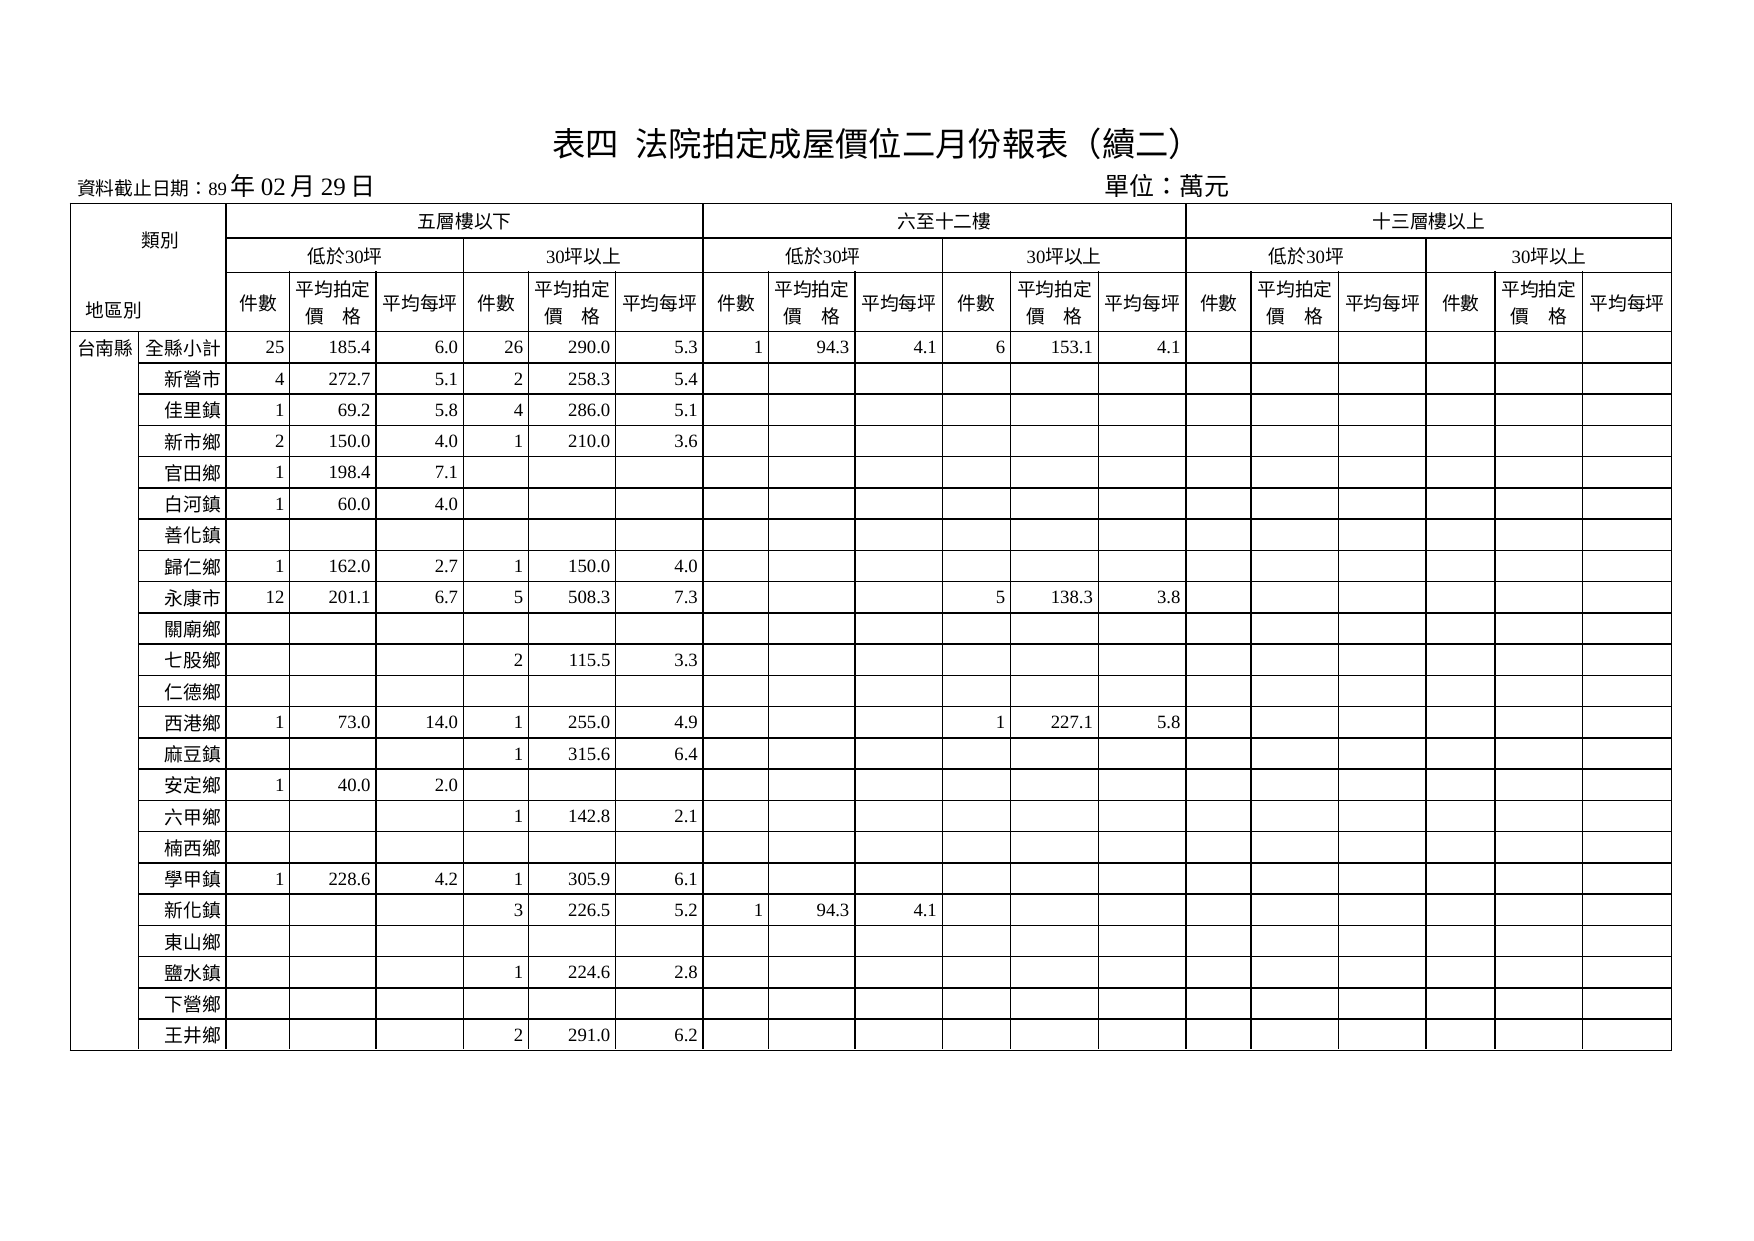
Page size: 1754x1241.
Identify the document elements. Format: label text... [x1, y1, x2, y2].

table_cell [227, 957, 289, 987]
table_cell 1 [464, 707, 528, 737]
table_cell [769, 801, 854, 831]
table_cell [1011, 770, 1098, 799]
table_cell 7.3 [616, 582, 702, 612]
table_cell [227, 989, 289, 1018]
table_cell [227, 895, 289, 924]
table_cell [71, 1018, 138, 1049]
table_cell 6.4 [616, 739, 702, 768]
table_cell 2.1 [616, 801, 702, 831]
table_cell 平均拍定價 格 [1496, 273, 1582, 331]
table_cell [1496, 676, 1582, 706]
table_cell [1339, 426, 1425, 456]
table_cell 30坪以上 [464, 239, 702, 271]
table_cell [1427, 957, 1494, 987]
table_cell [856, 989, 942, 1018]
table_cell [704, 364, 768, 393]
table_cell 227.1 [1011, 707, 1098, 737]
table_cell [856, 364, 942, 393]
table_cell [1187, 551, 1250, 581]
table_cell [464, 676, 528, 706]
table_cell 安定鄉 [139, 770, 225, 799]
table_cell [290, 989, 375, 1018]
table_cell [1427, 395, 1494, 424]
table_cell [1427, 832, 1494, 862]
table_cell [377, 645, 463, 674]
table_cell [1011, 989, 1098, 1018]
table_cell 94.3 [769, 895, 854, 924]
table_cell [1339, 801, 1425, 831]
table_cell 低於30坪 [227, 239, 463, 271]
table_cell [529, 832, 615, 862]
table_cell [616, 520, 702, 549]
table_cell [464, 520, 528, 549]
table_cell 1 [464, 801, 528, 831]
table_cell [856, 645, 942, 674]
table_cell [1187, 1020, 1250, 1049]
table_cell [704, 426, 768, 456]
table_cell [943, 895, 1010, 924]
table_cell [1427, 614, 1494, 643]
table_cell 白河鎮 [139, 489, 225, 518]
table_cell 6.0 [377, 332, 463, 362]
table_cell 2.8 [616, 957, 702, 987]
table_cell [1099, 895, 1185, 924]
text 資料截止日期：89年02月29日 單位：萬元 [77, 166, 1677, 203]
table_cell [1339, 864, 1425, 893]
table_cell [1252, 707, 1338, 737]
table_cell [1339, 770, 1425, 799]
table_cell [464, 457, 528, 487]
table_cell [71, 518, 138, 549]
table_cell [529, 457, 615, 487]
table_cell 1 [943, 707, 1010, 737]
table_cell 新市鄉 [139, 426, 225, 456]
table_cell [1099, 957, 1185, 987]
table_cell [704, 770, 768, 799]
table_cell [943, 426, 1010, 456]
table_cell [856, 426, 942, 456]
table_cell [856, 676, 942, 706]
table_cell [464, 614, 528, 643]
table_cell [1252, 395, 1338, 424]
table_cell 4.2 [377, 864, 463, 893]
table_cell [1496, 707, 1582, 737]
table_cell [1496, 614, 1582, 643]
table_cell 平均拍定價 格 [290, 273, 375, 331]
table_cell [71, 362, 138, 393]
table_cell 286.0 [529, 395, 615, 424]
table_cell [1496, 457, 1582, 487]
table_cell 4 [464, 395, 528, 424]
table_cell [1187, 676, 1250, 706]
table_cell 平均拍定價 格 [1252, 273, 1338, 331]
table_cell [377, 676, 463, 706]
table_cell 224.6 [529, 957, 615, 987]
table_cell 210.0 [529, 426, 615, 456]
table_cell [1187, 645, 1250, 674]
table_cell [227, 801, 289, 831]
table_cell 歸仁鄉 [139, 551, 225, 581]
table_cell 1 [227, 864, 289, 893]
table_cell 5.3 [616, 332, 702, 362]
table_cell 4.1 [856, 332, 942, 362]
table_cell 12 [227, 582, 289, 612]
table_cell 291.0 [529, 1020, 615, 1049]
table_cell 305.9 [529, 864, 615, 893]
table_cell [1427, 989, 1494, 1018]
table_cell [1011, 457, 1098, 487]
table_cell 七股鄉 [139, 645, 225, 674]
table_cell [769, 614, 854, 643]
table_cell [1252, 645, 1338, 674]
table_cell [704, 832, 768, 862]
table_cell [769, 395, 854, 424]
table_cell [1187, 582, 1250, 612]
table_cell [377, 895, 463, 924]
table_cell [769, 457, 854, 487]
table_cell 1 [227, 457, 289, 487]
table_cell [464, 770, 528, 799]
table_cell 4.0 [377, 489, 463, 518]
table_cell [769, 520, 854, 549]
table_cell [856, 520, 942, 549]
table_cell [856, 395, 942, 424]
table_cell [1583, 645, 1671, 674]
table_cell [1583, 1020, 1671, 1049]
table_cell [943, 614, 1010, 643]
table_cell [1427, 426, 1494, 456]
table_cell [1496, 770, 1582, 799]
table_cell [71, 768, 138, 799]
table_cell [1583, 489, 1671, 518]
table_cell [1099, 364, 1185, 393]
table_cell [1427, 864, 1494, 893]
table_cell 4.1 [1099, 332, 1185, 362]
table_cell [1187, 520, 1250, 549]
table_cell 平均每坪 [1099, 273, 1185, 331]
table_cell [1339, 614, 1425, 643]
table_cell [1339, 739, 1425, 768]
table_cell 2 [464, 364, 528, 393]
table_cell [1583, 614, 1671, 643]
table_cell 5.1 [616, 395, 702, 424]
table_cell [1252, 957, 1338, 987]
table_cell [1427, 926, 1494, 956]
table_cell [1583, 332, 1671, 362]
table_cell [1583, 707, 1671, 737]
table_cell [856, 832, 942, 862]
table_cell [1252, 770, 1338, 799]
table_cell [943, 832, 1010, 862]
table_cell [290, 520, 375, 549]
table_cell [1011, 801, 1098, 831]
table_cell 5.8 [377, 395, 463, 424]
table_cell 272.7 [290, 364, 375, 393]
table_cell [71, 675, 138, 706]
table_cell 件數 [1187, 273, 1250, 331]
table_header 十三層樓以上 [1187, 204, 1671, 237]
table_cell [1339, 707, 1425, 737]
table_cell 150.0 [529, 551, 615, 581]
table_cell [856, 864, 942, 893]
table_cell [1099, 551, 1185, 581]
table_cell 1 [464, 864, 528, 893]
table_cell [1252, 801, 1338, 831]
table_cell [1011, 926, 1098, 956]
table_cell [616, 614, 702, 643]
table_cell [290, 895, 375, 924]
table_cell [943, 1020, 1010, 1049]
table_cell 台南縣 [71, 332, 138, 362]
table_cell [1099, 864, 1185, 893]
table_cell [71, 487, 138, 518]
table_cell [704, 395, 768, 424]
table_cell 4.1 [856, 895, 942, 924]
table_cell [71, 987, 138, 1018]
table_cell [71, 456, 138, 487]
table_cell [1427, 582, 1494, 612]
table_cell [1339, 832, 1425, 862]
table_cell 1 [227, 770, 289, 799]
table_cell 下營鄉 [139, 989, 225, 1018]
table_cell [1187, 395, 1250, 424]
table_cell [616, 489, 702, 518]
table_cell [529, 989, 615, 1018]
table_cell [1583, 895, 1671, 924]
table_cell 2 [464, 645, 528, 674]
table_cell [616, 457, 702, 487]
table_cell [704, 551, 768, 581]
table_cell [856, 489, 942, 518]
table_cell [943, 551, 1010, 581]
table_cell 185.4 [290, 332, 375, 362]
table_cell [290, 801, 375, 831]
table_cell 全縣小計 [139, 332, 225, 362]
table_cell [1187, 864, 1250, 893]
table_cell [377, 832, 463, 862]
table_cell [616, 926, 702, 956]
table_cell [71, 862, 138, 893]
table_cell [1427, 364, 1494, 393]
table_cell [1011, 489, 1098, 518]
table_cell 26 [464, 332, 528, 362]
table_cell [1187, 489, 1250, 518]
table_cell [71, 425, 138, 456]
table_cell [1252, 832, 1338, 862]
table_cell 6.7 [377, 582, 463, 612]
table_cell [71, 550, 138, 581]
table_cell 258.3 [529, 364, 615, 393]
table_cell [1496, 645, 1582, 674]
table_cell [1187, 801, 1250, 831]
table_cell 40.0 [290, 770, 375, 799]
table_cell [1427, 457, 1494, 487]
table_cell [1427, 645, 1494, 674]
table_cell [1011, 614, 1098, 643]
table_cell [71, 643, 138, 674]
table_cell [943, 645, 1010, 674]
table_cell [1252, 551, 1338, 581]
table_cell [1252, 676, 1338, 706]
table_cell [769, 832, 854, 862]
table_cell 件數 [1427, 273, 1494, 331]
table_cell 佳里鎮 [139, 395, 225, 424]
table_cell [769, 989, 854, 1018]
table_cell [71, 393, 138, 424]
table_cell 290.0 [529, 332, 615, 362]
table_cell 麻豆鎮 [139, 739, 225, 768]
table_cell [856, 457, 942, 487]
table_cell [1427, 520, 1494, 549]
table_cell [769, 645, 854, 674]
table_cell 4 [227, 364, 289, 393]
table_cell 六甲鄉 [139, 801, 225, 831]
table_cell [71, 925, 138, 956]
table_cell [377, 1020, 463, 1049]
table_cell [1011, 395, 1098, 424]
table_cell [290, 676, 375, 706]
table_cell [1252, 520, 1338, 549]
table_cell [704, 614, 768, 643]
table_cell [769, 770, 854, 799]
table_cell [377, 801, 463, 831]
table_cell [1099, 1020, 1185, 1049]
table_cell [704, 707, 768, 737]
table_cell [616, 989, 702, 1018]
table_cell [769, 426, 854, 456]
table_cell [704, 864, 768, 893]
table_cell [1187, 364, 1250, 393]
table_cell [464, 926, 528, 956]
table_cell [616, 832, 702, 862]
table_cell [1011, 645, 1098, 674]
table_cell [1187, 457, 1250, 487]
table_cell [769, 582, 854, 612]
table_cell [704, 739, 768, 768]
table_cell [1496, 832, 1582, 862]
table_cell 30坪以上 [943, 239, 1185, 271]
table_cell [1187, 895, 1250, 924]
table_cell 2.7 [377, 551, 463, 581]
table_cell [704, 489, 768, 518]
table_cell [71, 956, 138, 987]
table_cell [1252, 332, 1338, 362]
table_cell 1 [464, 551, 528, 581]
table_cell [1252, 489, 1338, 518]
table_cell [227, 1020, 289, 1049]
table_cell [1427, 1020, 1494, 1049]
table_cell [856, 1020, 942, 1049]
table_cell [943, 457, 1010, 487]
table_cell 西港鄉 [139, 707, 225, 737]
table_cell 永康市 [139, 582, 225, 612]
table_cell [1252, 614, 1338, 643]
table_cell 73.0 [290, 707, 375, 737]
table_cell [1496, 739, 1582, 768]
table_cell [529, 676, 615, 706]
table_cell 6.1 [616, 864, 702, 893]
table_cell [769, 864, 854, 893]
table_cell [71, 831, 138, 862]
table_cell [1339, 582, 1425, 612]
table_cell [943, 739, 1010, 768]
table_cell [1339, 551, 1425, 581]
text 表四 法院拍定成屋價位二月份報表（續二） [77, 118, 1677, 166]
table_cell [71, 737, 138, 768]
table_cell [1252, 895, 1338, 924]
table_cell 王井鄉 [139, 1020, 225, 1049]
table_cell [704, 645, 768, 674]
table_cell [71, 581, 138, 612]
table_cell 198.4 [290, 457, 375, 487]
table_cell [1496, 895, 1582, 924]
table_cell [1252, 457, 1338, 487]
table_cell 94.3 [769, 332, 854, 362]
table_cell [1496, 926, 1582, 956]
table_cell [529, 520, 615, 549]
table_cell [1339, 489, 1425, 518]
table_cell [1099, 989, 1185, 1018]
table_cell [1496, 989, 1582, 1018]
table_cell [856, 801, 942, 831]
table_cell [377, 614, 463, 643]
table_header 類別 地區別 [71, 204, 225, 331]
table_cell 4.0 [616, 551, 702, 581]
table_cell 150.0 [290, 426, 375, 456]
table_cell [769, 551, 854, 581]
table_cell [1252, 989, 1338, 1018]
table_cell 官田鄉 [139, 457, 225, 487]
table_cell [943, 989, 1010, 1018]
table_cell [290, 926, 375, 956]
table_cell [1339, 957, 1425, 987]
table_cell [1252, 582, 1338, 612]
table_cell [1099, 395, 1185, 424]
table_cell 228.6 [290, 864, 375, 893]
table_cell [1583, 395, 1671, 424]
table_cell [704, 957, 768, 987]
table_cell 5.4 [616, 364, 702, 393]
table_cell [1011, 832, 1098, 862]
table_cell 142.8 [529, 801, 615, 831]
table_cell 1 [464, 426, 528, 456]
table_cell [1011, 957, 1098, 987]
table_cell 新化鎮 [139, 895, 225, 924]
table_cell [769, 926, 854, 956]
table_cell [377, 739, 463, 768]
table_cell [1496, 489, 1582, 518]
table_cell [1099, 832, 1185, 862]
table_cell [1583, 426, 1671, 456]
table_cell [290, 739, 375, 768]
table_cell 1 [704, 895, 768, 924]
table_cell [1099, 457, 1185, 487]
table_cell [704, 801, 768, 831]
table_cell 69.2 [290, 395, 375, 424]
table_cell [1496, 801, 1582, 831]
table_cell 1 [464, 957, 528, 987]
table_cell [1099, 645, 1185, 674]
table_cell [704, 676, 768, 706]
table_cell [1496, 332, 1582, 362]
table_cell [1252, 426, 1338, 456]
table_cell [616, 676, 702, 706]
table_cell [1339, 364, 1425, 393]
table_cell 平均每坪 [616, 273, 702, 331]
table_cell [377, 520, 463, 549]
table_cell 138.3 [1011, 582, 1098, 612]
table_cell 1 [227, 395, 289, 424]
table_cell [71, 612, 138, 643]
table_cell [1583, 739, 1671, 768]
table_cell [704, 1020, 768, 1049]
table_cell [1583, 364, 1671, 393]
table_cell 255.0 [529, 707, 615, 737]
table_cell [1187, 770, 1250, 799]
table_cell [1427, 770, 1494, 799]
table_cell 508.3 [529, 582, 615, 612]
table_cell [1011, 520, 1098, 549]
table_cell [290, 957, 375, 987]
table_cell [1011, 364, 1098, 393]
table_cell 學甲鎮 [139, 864, 225, 893]
table_cell [1011, 1020, 1098, 1049]
table_cell [769, 739, 854, 768]
table_cell 115.5 [529, 645, 615, 674]
table_cell [1427, 551, 1494, 581]
table_cell 162.0 [290, 551, 375, 581]
table_cell 平均拍定價 格 [769, 273, 854, 331]
table_cell [769, 364, 854, 393]
table_cell 平均每坪 [377, 273, 463, 331]
table_cell [769, 1020, 854, 1049]
table_cell 平均拍定價 格 [1011, 273, 1098, 331]
table_cell [1339, 926, 1425, 956]
table_cell 30坪以上 [1427, 239, 1671, 271]
table_cell [1583, 582, 1671, 612]
table_cell [943, 801, 1010, 831]
table_cell [529, 489, 615, 518]
table_cell 鹽水鎮 [139, 957, 225, 987]
table_cell [464, 489, 528, 518]
table_cell 4.0 [377, 426, 463, 456]
table_cell 3.8 [1099, 582, 1185, 612]
table_cell [856, 926, 942, 956]
table_cell 153.1 [1011, 332, 1098, 362]
table_cell [1099, 426, 1185, 456]
table_cell [1583, 801, 1671, 831]
table_cell 2 [227, 426, 289, 456]
table_cell [529, 770, 615, 799]
table_cell [1496, 1020, 1582, 1049]
table_cell 件數 [464, 273, 528, 331]
table_cell [704, 989, 768, 1018]
table_cell 3.3 [616, 645, 702, 674]
table_cell [227, 520, 289, 549]
table_cell [616, 770, 702, 799]
table_cell [1339, 895, 1425, 924]
table_cell [1427, 332, 1494, 362]
table_cell 1 [227, 551, 289, 581]
table_cell [943, 395, 1010, 424]
table_cell [1011, 676, 1098, 706]
table_cell 平均拍定價 格 [529, 273, 615, 331]
table_cell [943, 364, 1010, 393]
table_cell [1339, 332, 1425, 362]
table_cell 新營市 [139, 364, 225, 393]
table_cell 低於30坪 [1187, 239, 1425, 271]
table_cell [769, 707, 854, 737]
table_cell 1 [227, 489, 289, 518]
table_cell [704, 926, 768, 956]
table_cell [856, 614, 942, 643]
table_cell [1187, 832, 1250, 862]
table_cell [290, 832, 375, 862]
table_cell [1187, 614, 1250, 643]
table_cell 關廟鄉 [139, 614, 225, 643]
table_cell [1496, 520, 1582, 549]
table_cell [1187, 707, 1250, 737]
table_cell [1496, 957, 1582, 987]
table_cell [1496, 582, 1582, 612]
table_cell [1011, 864, 1098, 893]
table_cell 315.6 [529, 739, 615, 768]
table_cell [290, 1020, 375, 1049]
table_cell [529, 614, 615, 643]
table_cell [1339, 520, 1425, 549]
table_cell [71, 800, 138, 831]
table_header 六至十二樓 [704, 204, 1185, 237]
table_cell [1583, 520, 1671, 549]
table_cell [856, 551, 942, 581]
table_cell 仁德鄉 [139, 676, 225, 706]
table_cell [1339, 676, 1425, 706]
table_cell [1427, 801, 1494, 831]
table_cell [769, 957, 854, 987]
table_cell [1187, 739, 1250, 768]
table_cell [377, 957, 463, 987]
table_cell [769, 489, 854, 518]
table_cell [529, 926, 615, 956]
table_cell [1187, 332, 1250, 362]
table_cell [1011, 551, 1098, 581]
table_cell [1496, 551, 1582, 581]
table_cell [1011, 739, 1098, 768]
table_cell [1099, 926, 1185, 956]
table_cell 4.9 [616, 707, 702, 737]
table_cell [377, 989, 463, 1018]
table_cell 東山鄉 [139, 926, 225, 956]
table_cell [1099, 770, 1185, 799]
table_cell [1011, 426, 1098, 456]
table_cell [1339, 989, 1425, 1018]
table_cell 低於30坪 [704, 239, 942, 271]
table_cell [1583, 457, 1671, 487]
table_cell [1099, 489, 1185, 518]
table_cell 3.6 [616, 426, 702, 456]
table_cell [1187, 957, 1250, 987]
table_cell 3 [464, 895, 528, 924]
table_cell [704, 582, 768, 612]
table_cell [1339, 645, 1425, 674]
table_cell [704, 457, 768, 487]
table_cell 201.1 [290, 582, 375, 612]
table_cell [71, 893, 138, 924]
table_cell 25 [227, 332, 289, 362]
table_cell [464, 832, 528, 862]
table_cell [290, 645, 375, 674]
table_cell [1583, 676, 1671, 706]
table_cell 件數 [227, 273, 289, 331]
table_cell 1 [464, 739, 528, 768]
table_cell [1496, 364, 1582, 393]
table_cell 善化鎮 [139, 520, 225, 549]
table_cell [769, 676, 854, 706]
table_cell 226.5 [529, 895, 615, 924]
table_cell [1583, 926, 1671, 956]
table_cell [227, 926, 289, 956]
table_cell [377, 926, 463, 956]
table_cell 平均每坪 [1583, 273, 1671, 331]
table_cell [1099, 676, 1185, 706]
table_cell 楠西鄉 [139, 832, 225, 862]
table_cell [71, 706, 138, 737]
table_cell [1496, 864, 1582, 893]
table_cell 平均每坪 [856, 273, 942, 331]
table_cell [1583, 551, 1671, 581]
table_cell [943, 520, 1010, 549]
table_cell [1427, 707, 1494, 737]
table_cell [856, 707, 942, 737]
table_cell [704, 520, 768, 549]
table_cell [943, 864, 1010, 893]
table_cell [1252, 1020, 1338, 1049]
table_cell 60.0 [290, 489, 375, 518]
table_cell [290, 614, 375, 643]
table_cell 5.2 [616, 895, 702, 924]
table_header 五層樓以下 [227, 204, 702, 237]
table_cell [227, 832, 289, 862]
table_cell [464, 989, 528, 1018]
table_cell [856, 957, 942, 987]
table_cell [1427, 676, 1494, 706]
table_cell [1252, 364, 1338, 393]
table_cell [1583, 957, 1671, 987]
table_cell [856, 582, 942, 612]
table_cell [1427, 489, 1494, 518]
table_cell [943, 926, 1010, 956]
table_cell [1583, 832, 1671, 862]
table_cell [1011, 895, 1098, 924]
table_cell 6.2 [616, 1020, 702, 1049]
table_cell 件數 [704, 273, 768, 331]
table_cell [1583, 770, 1671, 799]
table_cell [856, 739, 942, 768]
table_cell [1583, 989, 1671, 1018]
table_cell 1 [704, 332, 768, 362]
table_cell [856, 770, 942, 799]
table_cell [1252, 739, 1338, 768]
table_cell [227, 739, 289, 768]
table_cell [943, 770, 1010, 799]
table_cell [1187, 426, 1250, 456]
table_cell [1099, 520, 1185, 549]
table_cell 5 [464, 582, 528, 612]
table_cell 7.1 [377, 457, 463, 487]
table_cell [1187, 926, 1250, 956]
table_cell 1 [227, 707, 289, 737]
table_cell [1583, 864, 1671, 893]
table_cell [227, 676, 289, 706]
table_cell 5.8 [1099, 707, 1185, 737]
table_cell [943, 957, 1010, 987]
table_cell [227, 645, 289, 674]
table_cell 件數 [943, 273, 1010, 331]
table_cell [943, 676, 1010, 706]
table_cell [1099, 739, 1185, 768]
table_cell [1496, 426, 1582, 456]
table_cell 2 [464, 1020, 528, 1049]
table_cell [1187, 989, 1250, 1018]
table_cell [1339, 457, 1425, 487]
table_cell [943, 489, 1010, 518]
table_cell 14.0 [377, 707, 463, 737]
table_cell 平均每坪 [1339, 273, 1425, 331]
table_cell [1099, 614, 1185, 643]
table_cell 5 [943, 582, 1010, 612]
table_cell [1427, 739, 1494, 768]
table_cell [1496, 395, 1582, 424]
table_cell 6 [943, 332, 1010, 362]
table_cell [1339, 395, 1425, 424]
table_cell [1099, 801, 1185, 831]
table_cell [1252, 926, 1338, 956]
table_cell [1427, 895, 1494, 924]
table_cell 5.1 [377, 364, 463, 393]
table_cell 2.0 [377, 770, 463, 799]
table_cell [1339, 1020, 1425, 1049]
table_cell [227, 614, 289, 643]
table_cell [1252, 864, 1338, 893]
